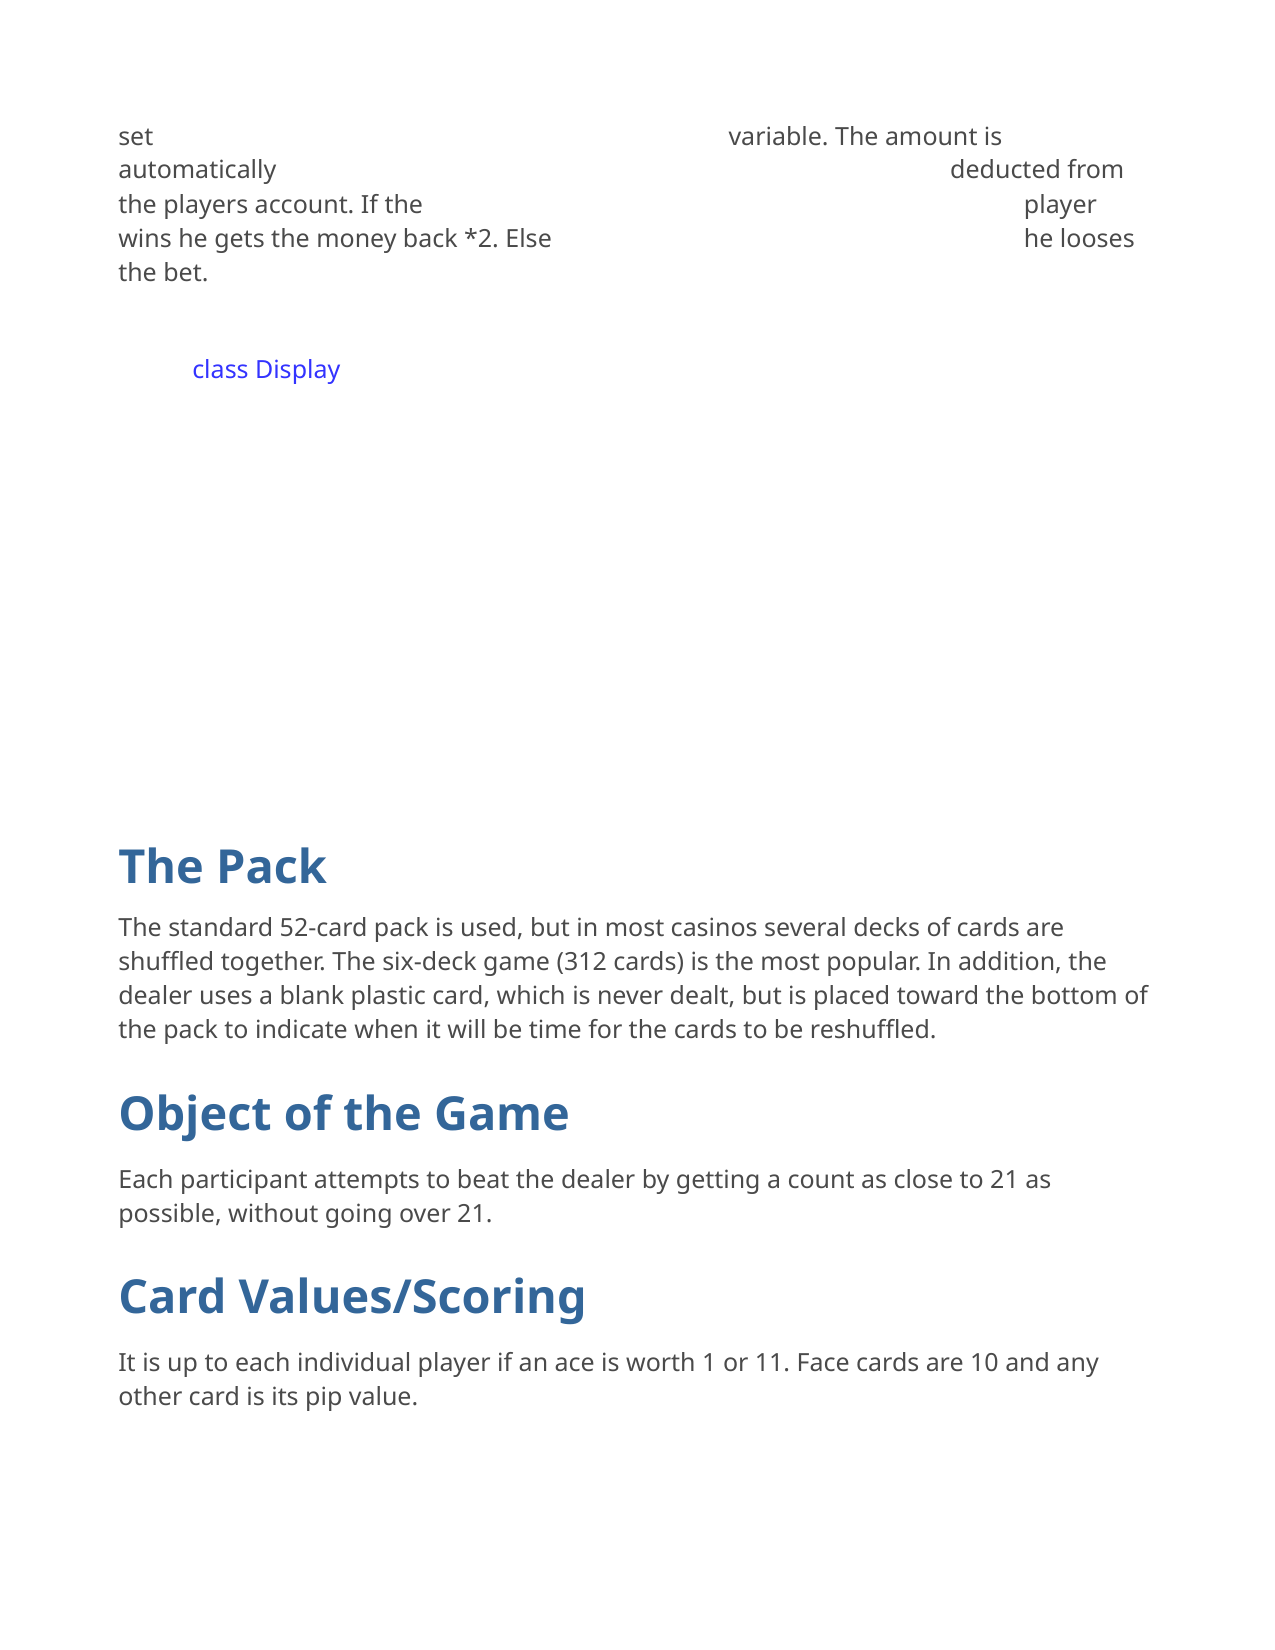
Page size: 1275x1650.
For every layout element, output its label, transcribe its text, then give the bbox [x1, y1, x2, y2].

text It is up to each individual player if an ace is worth 1 or 11. Face cards are 10 and any other card is its pip value. [118, 1345, 1157, 1413]
text set variable. The amount is automatically deducted from the players account. If the player wins he gets the money back *2. Else he looses the bet. [118, 118, 1157, 288]
subtitle Object of the Game [118, 1080, 1157, 1144]
subtitle Card Values/Scoring [118, 1264, 1157, 1328]
text class Display [118, 352, 1157, 386]
text The standard 52-card pack is used, but in most casinos several decks of cards are shuffled together. The six-deck game (312 cards) is the most popular. In addition, the dealer uses a blank plastic card, which is never dealt, but is placed toward the bottom of the pack to indicate when it will be time for the cards to be reshuffled. [118, 909, 1157, 1046]
text Each participant attempts to beat the dealer by getting a count as close to 21 as possible, without going over 21. [118, 1161, 1157, 1229]
subtitle The Pack [118, 833, 1157, 897]
